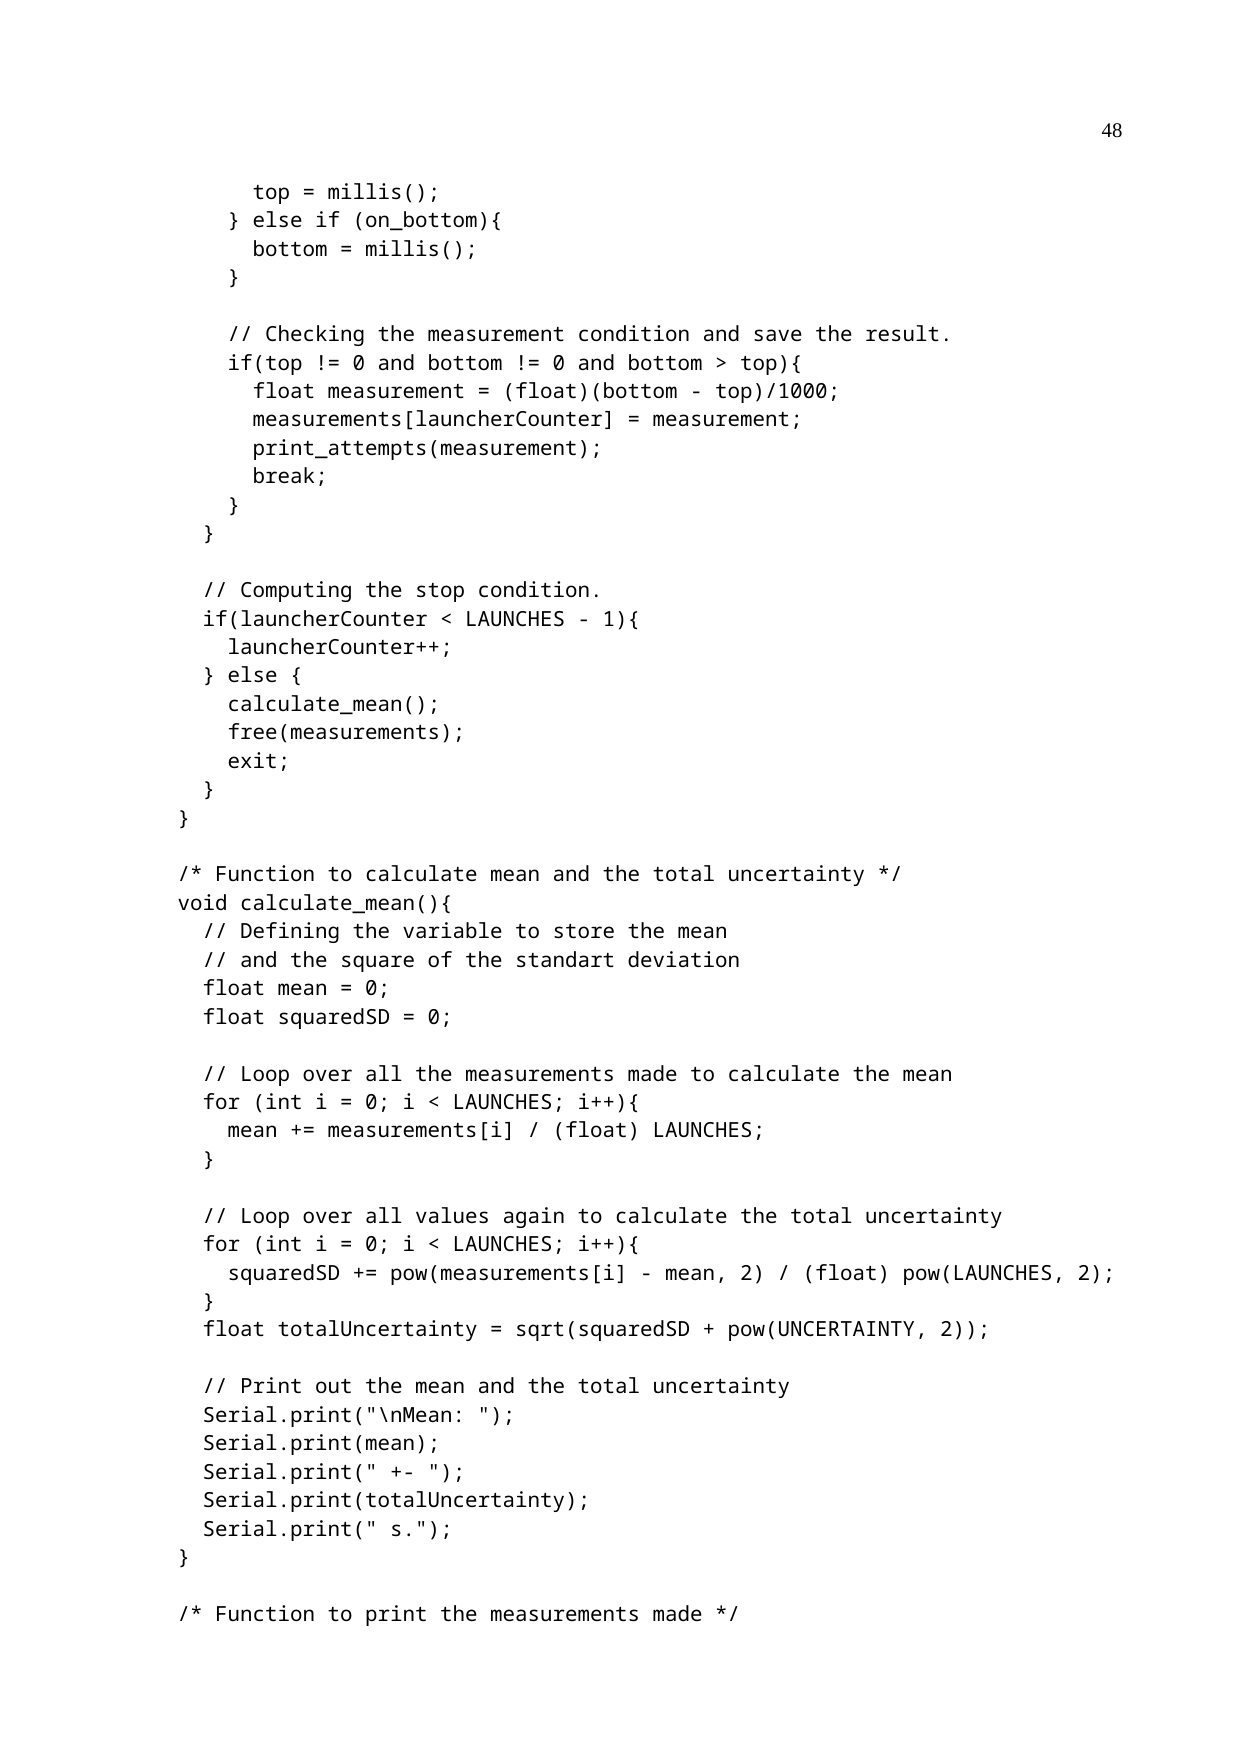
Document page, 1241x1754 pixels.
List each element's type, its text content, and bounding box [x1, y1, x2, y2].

text if(launcherCounter < LAUNCHES - 1){ [177, 604, 1122, 632]
text top = millis(); [177, 177, 1122, 206]
text for (int i = 0; i < LAUNCHES; i++){ [177, 1229, 1122, 1258]
text // and the square of the standart deviation [177, 945, 1122, 973]
text break; [177, 461, 1122, 490]
text } [177, 1286, 1122, 1314]
text float measurement = (float)(bottom - top)/1000; [177, 376, 1122, 404]
text } else if (on_bottom){ [177, 206, 1122, 234]
text print_attempts(measurement); [177, 433, 1122, 461]
text void calculate_mean(){ [177, 888, 1122, 916]
text // Loop over all values again to calculate the total uncertainty [177, 1201, 1122, 1229]
text measurements[launcherCounter] = measurement; [177, 404, 1122, 433]
text calculate_mean(); [177, 689, 1122, 717]
text Serial.print(totalUncertainty); [177, 1485, 1122, 1514]
text } [177, 803, 1122, 831]
text Serial.print(" s."); [177, 1514, 1122, 1542]
text } [177, 1542, 1122, 1571]
text Serial.print(mean); [177, 1428, 1122, 1457]
text // Checking the measurement condition and save the result. [177, 319, 1122, 348]
text } [177, 1144, 1122, 1172]
text bottom = millis(); [177, 234, 1122, 262]
text } [177, 518, 1122, 547]
text } else { [177, 661, 1122, 689]
text Serial.print("\nMean: "); [177, 1400, 1122, 1428]
text /* Function to calculate mean and the total uncertainty */ [177, 859, 1122, 888]
text free(measurements); [177, 717, 1122, 746]
text } [177, 490, 1122, 518]
text // Computing the stop condition. [177, 575, 1122, 604]
text squaredSD += pow(measurements[i] - mean, 2) / (float) pow(LAUNCHES, 2); [177, 1258, 1122, 1286]
text if(top != 0 and bottom != 0 and bottom > top){ [177, 348, 1122, 376]
text // Defining the variable to store the mean [177, 916, 1122, 945]
text /* Function to print the measurements made */ [177, 1599, 1122, 1627]
text } [177, 774, 1122, 803]
text // Loop over all the measurements made to calculate the mean [177, 1059, 1122, 1087]
text mean += measurements[i] / (float) LAUNCHES; [177, 1116, 1122, 1144]
text float totalUncertainty = sqrt(squaredSD + pow(UNCERTAINTY, 2)); [177, 1314, 1122, 1343]
text // Print out the mean and the total uncertainty [177, 1371, 1122, 1400]
text } [177, 262, 1122, 291]
text float squaredSD = 0; [177, 1002, 1122, 1030]
text float mean = 0; [177, 973, 1122, 1002]
text launcherCounter++; [177, 632, 1122, 661]
text exit; [177, 746, 1122, 774]
text Serial.print(" +- "); [177, 1457, 1122, 1485]
text for (int i = 0; i < LAUNCHES; i++){ [177, 1087, 1122, 1116]
